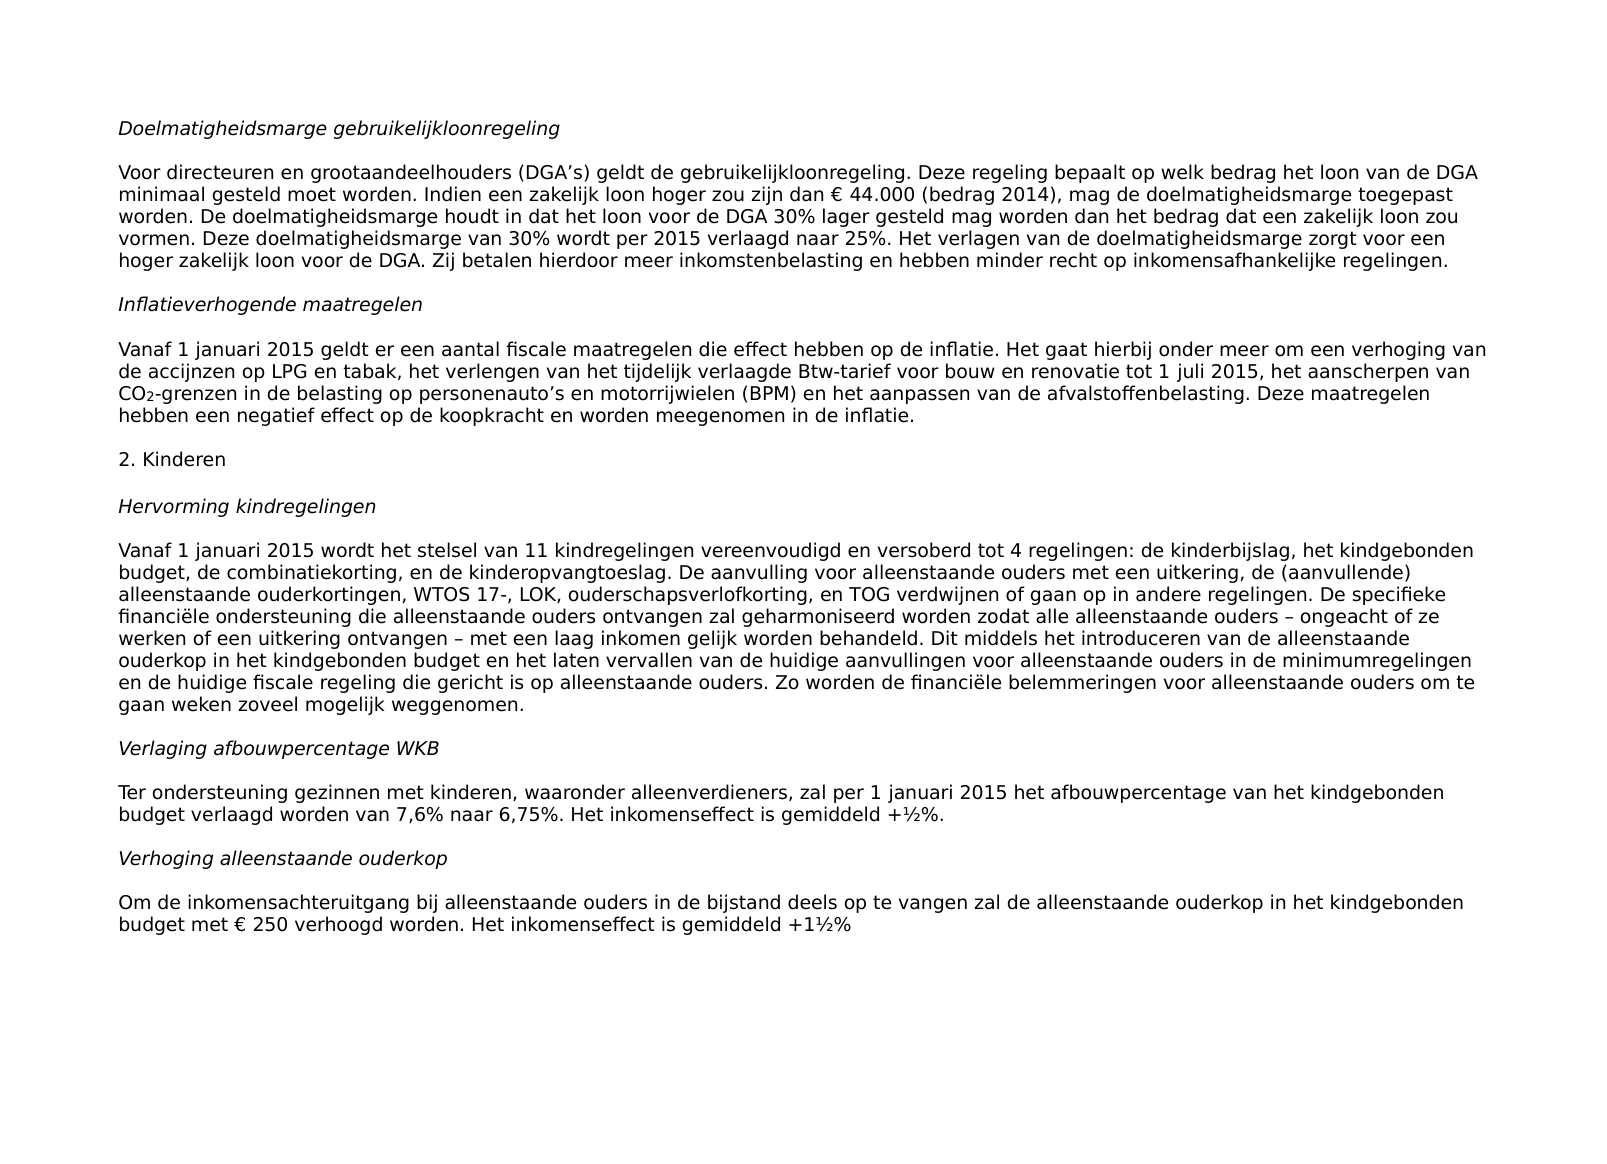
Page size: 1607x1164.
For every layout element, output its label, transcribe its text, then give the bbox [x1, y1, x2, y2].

subtitle Doelmatigheidsmarge gebruikelijkloonregeling [118, 118, 1488, 140]
subtitle Hervorming kindregelingen [118, 496, 1488, 518]
subtitle Verhoging alleenstaande ouderkop [118, 848, 1488, 870]
subtitle Verlaging afbouwpercentage WKB [118, 738, 1488, 760]
subtitle 2. Kinderen [118, 449, 1488, 471]
text Voor directeuren en grootaandeelhouders (DGA’s) geldt de gebruikelijkloonregeling. Deze regeling bepaalt op welk bedrag het loon van de DGA minimaal gesteld moet worden. Indien een zakelijk loon hoger zou zijn dan € 44.000 (bedrag 2014), mag de doelmatigheidsmarge toegepast worden. De doelmatigheidsmarge houdt in dat het loon voor de DGA 30% lager gesteld mag worden dan het bedrag dat een zakelijk loon zou vormen. Deze doelmatigheidsmarge van 30% wordt per 2015 verlaagd naar 25%. Het verlagen van de doelmatigheidsmarge zorgt voor een hoger zakelijk loon voor de DGA. Zij betalen hierdoor meer inkomstenbelasting en hebben minder recht op inkomensafhankelijke regelingen. [118, 162, 1488, 272]
text Vanaf 1 januari 2015 geldt er een aantal fiscale maatregelen die effect hebben op de inflatie. Het gaat hierbij onder meer om een verhoging van de accijnzen op LPG en tabak, het verlengen van het tijdelijk verlaagde Btw-tarief voor bouw en renovatie tot 1 juli 2015, het aanscherpen van CO2-grenzen in de belasting op personenauto’s en motorrijwielen (BPM) en het aanpassen van de afvalstoffenbelasting. Deze maatregelen hebben een negatief effect op de koopkracht en worden meegenomen in de inflatie. [118, 338, 1488, 426]
text Ter ondersteuning gezinnen met kinderen, waaronder alleenverdieners, zal per 1 januari 2015 het afbouwpercentage van het kindgebonden budget verlaagd worden van 7,6% naar 6,75%. Het inkomenseffect is gemiddeld +½%. [118, 782, 1488, 826]
text Om de inkomensachteruitgang bij alleenstaande ouders in de bijstand deels op te vangen zal de alleenstaande ouderkop in het kindgebonden budget met € 250 verhoogd worden. Het inkomenseffect is gemiddeld +1½% [118, 892, 1488, 936]
subtitle Inflatieverhogende maatregelen [118, 294, 1488, 316]
text Vanaf 1 januari 2015 wordt het stelsel van 11 kindregelingen vereenvoudigd en versoberd tot 4 regelingen: de kinderbijslag, het kindgebonden budget, de combinatiekorting, en de kinderopvangtoeslag. De aanvulling voor alleenstaande ouders met een uitkering, de (aanvullende) alleenstaande ouderkortingen, WTOS 17-, LOK, ouderschapsverlofkorting, en TOG verdwijnen of gaan op in andere regelingen. De specifieke financiële ondersteuning die alleenstaande ouders ontvangen zal geharmoniseerd worden zodat alle alleenstaande ouders – ongeacht of ze werken of een uitkering ontvangen – met een laag inkomen gelijk worden behandeld. Dit middels het introduceren van de alleenstaande ouderkop in het kindgebonden budget en het laten vervallen van de huidige aanvullingen voor alleenstaande ouders in de minimumregelingen en de huidige fiscale regeling die gericht is op alleenstaande ouders. Zo worden de financiële belemmeringen voor alleenstaande ouders om te gaan weken zoveel mogelijk weggenomen. [118, 540, 1488, 716]
